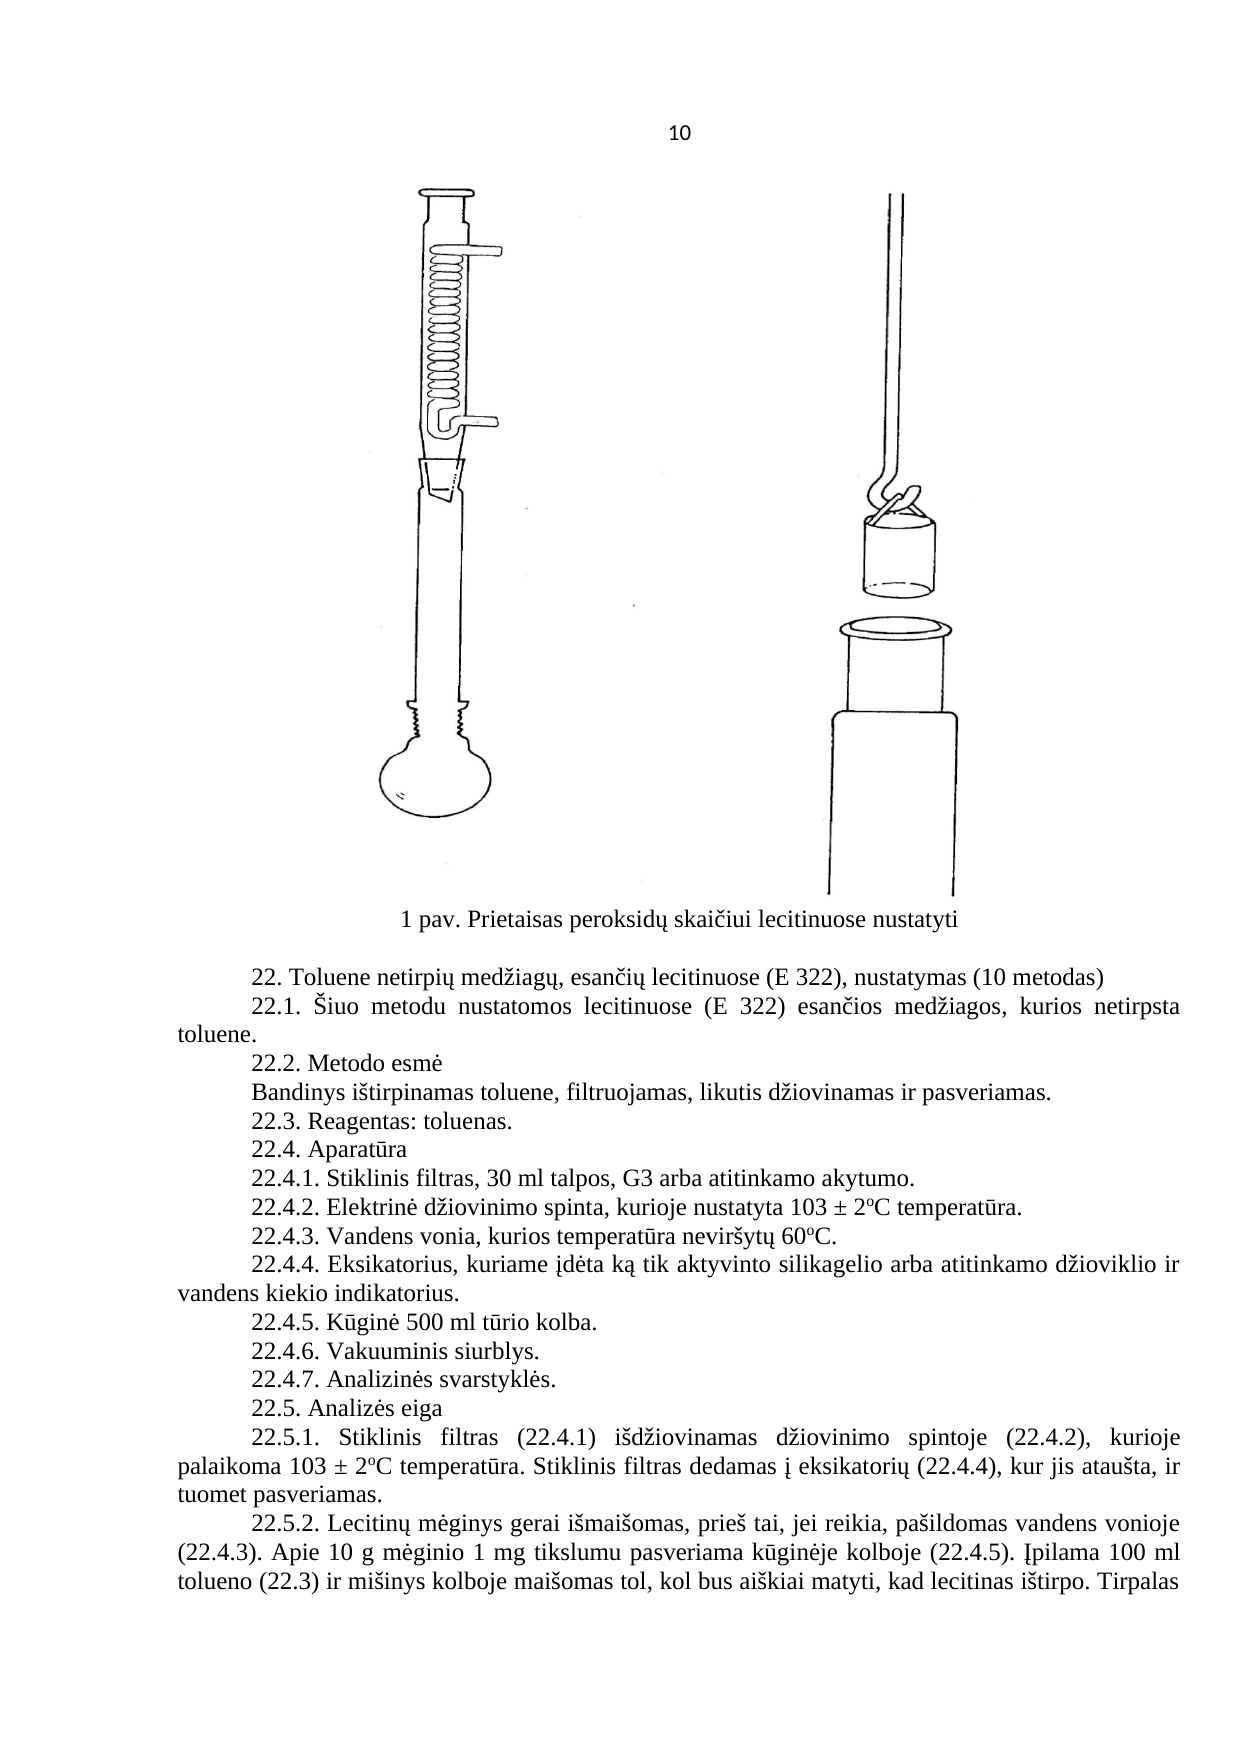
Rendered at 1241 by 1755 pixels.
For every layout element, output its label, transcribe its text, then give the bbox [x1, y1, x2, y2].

text 22.4.6. Vakuuminis siurblys. [177, 1336, 1181, 1364]
text Bandinys ištirpinamas toluene, filtruojamas, likutis džiovinamas ir pasveriamas. [177, 1077, 1181, 1106]
text 22.4.4. Eksikatorius, kuriame įdėta ką tik aktyvinto silikagelio arba atitinkamo džioviklio ir vandens kiekio indikatorius. [177, 1249, 1181, 1307]
text 22.4.7. Analizinės svarstyklės. [177, 1364, 1181, 1393]
text 22.4. Aparatūra [177, 1134, 1181, 1163]
text 22.5.2. Lecitinų mėginys gerai išmaišomas, prieš tai, jei reikia, pašildomas vandens vonioje (22.4.3). Apie 10 g mėginio 1 mg tikslumu pasveriama kūginėje kolboje (22.4.5). Įpilama 100 ml tolueno (22.3) ir mišinys kolboje maišomas tol, kol bus aiškiai matyti, kad lecitinas ištirpo. Tirpalas [177, 1508, 1181, 1594]
text 22.4.1. Stiklinis filtras, 30 ml talpos, G3 arba atitinkamo akytumo. [177, 1163, 1181, 1192]
text 22.5. Analizės eiga [177, 1393, 1181, 1422]
text 22.3. Reagentas: toluenas. [177, 1106, 1181, 1134]
text 22.5.1. Stiklinis filtras (22.4.1) išdžiovinamas džiovinimo spintoje (22.4.2), kurioje palaikoma 103 ± 2oC temperatūra. Stiklinis filtras dedamas į eksikatorių (22.4.4), kur jis ataušta, ir tuomet pasveriamas. [177, 1422, 1181, 1508]
text 22.2. Metodo esmė [177, 1048, 1181, 1077]
text 22. Toluene netirpių medžiagų, esančių lecitinuose (E 322), nustatymas (10 metodas) [177, 962, 1181, 991]
text 22.4.5. Kūginė 500 ml tūrio kolba. [177, 1307, 1181, 1336]
text 22.4.2. Elektrinė džiovinimo spinta, kurioje nustatyta 103 ± 2oC temperatūra. [177, 1192, 1181, 1221]
text 22.1. Šiuo metodu nustatomos lecitinuose (E 322) esančios medžiagos, kurios netirpsta toluene. [177, 991, 1181, 1048]
text 22.4.3. Vandens vonia, kurios temperatūra neviršytų 60oC. [177, 1221, 1181, 1249]
text 1 pav. Prietaisas peroksidų skaičiui lecitinuose nustatyti [177, 904, 1181, 933]
